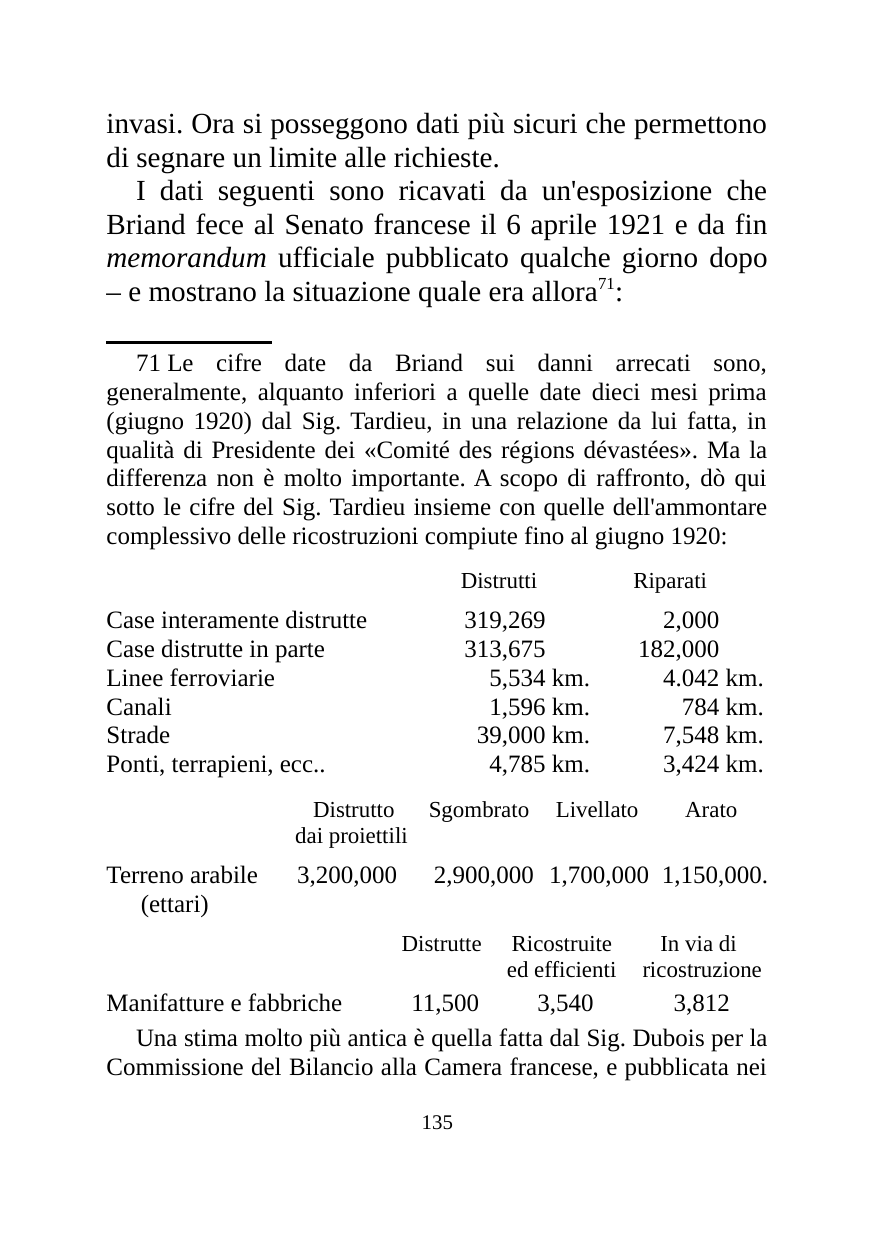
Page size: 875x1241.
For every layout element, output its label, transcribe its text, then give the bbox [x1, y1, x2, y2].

text Strade 39,000 km. 7,548 km. [106, 721, 768, 749]
text I dati seguenti sono ricavati da un'esposizione che Briand fece al Senato francese il 6 aprile 1921 e da fin memorandum ufficiale pubblicato qualche giorno dopo – e mostrano la situazione quale era allora: [106, 173, 768, 307]
text ed efficienti ricostruzione [507, 956, 768, 982]
text Manifatture e fabbriche 11,500 3,540 3,812 [106, 988, 768, 1017]
text Case distrutte in parte 313,675 182,000 [106, 634, 768, 663]
text Terreno arabile 3,200,000 2,900,000 1,700,000 1,150,000. [106, 860, 768, 889]
text Distrutti Riparati [461, 567, 768, 594]
text Distrutto Sgombrato Livellato Arato dai proiettili [283, 796, 768, 848]
text Linee ferroviarie 5,534 km. 4.042 km. [106, 663, 768, 692]
text Una stima molto più antica è quella fatta dal Sig. Dubois per la Commissione del Bilancio alla Camera francese, e pubblicata nei [106, 1023, 768, 1080]
text Canali 1,596 km. 784 km. [106, 692, 768, 721]
text Case interamente distrutte 319,269 2,000 [106, 606, 768, 634]
text invasi. Ora si posseggono dati più sicuri che permettono di segnare un limite alle richieste. [106, 106, 768, 173]
text Ponti, terrapieni, ecc.. 4,785 km. 3,424 km. [106, 749, 768, 778]
text Distrutte Ricostruite In via di [372, 929, 768, 956]
text Le cifre date da Briand sui danni arrecati sono, generalmente, alquanto inferiori a quelle date dieci mesi prima (giugno 1920) dal Sig. Tardieu, in una relazione da lui fatta, in qualità di Presidente dei «Comité des régions dévastées». Ma la differenza non è molto importante. A scopo di raffronto, dò qui sotto le cifre del Sig. Tardieu insieme con quelle dell'ammontare complessivo delle ricostruzioni compiute fino al giugno 1920: [106, 348, 768, 550]
text (ettari) [106, 889, 768, 918]
